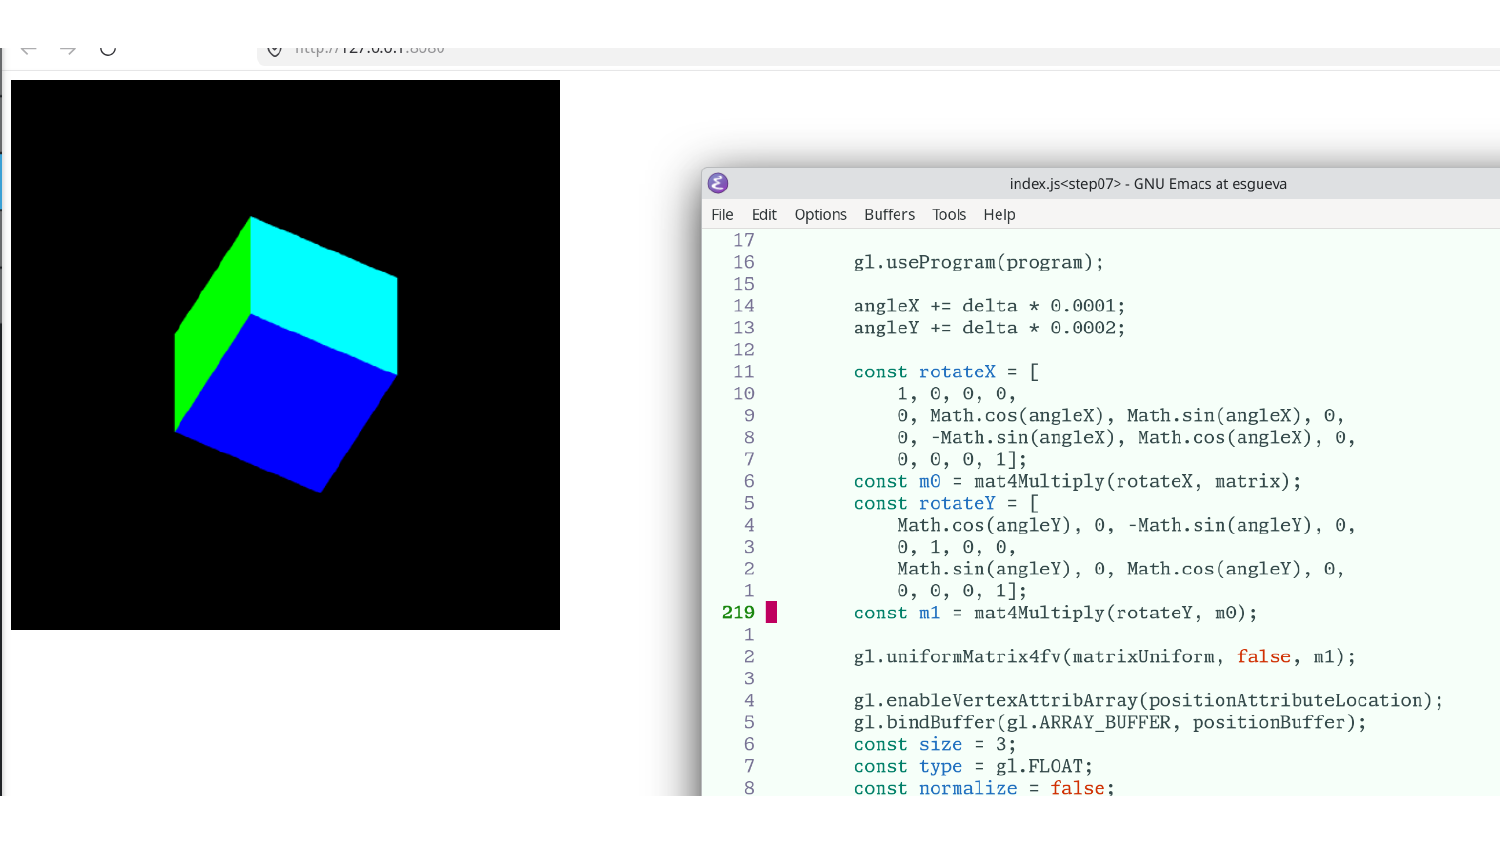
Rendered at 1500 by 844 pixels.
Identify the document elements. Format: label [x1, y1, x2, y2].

picture [0, 48, 1500, 796]
